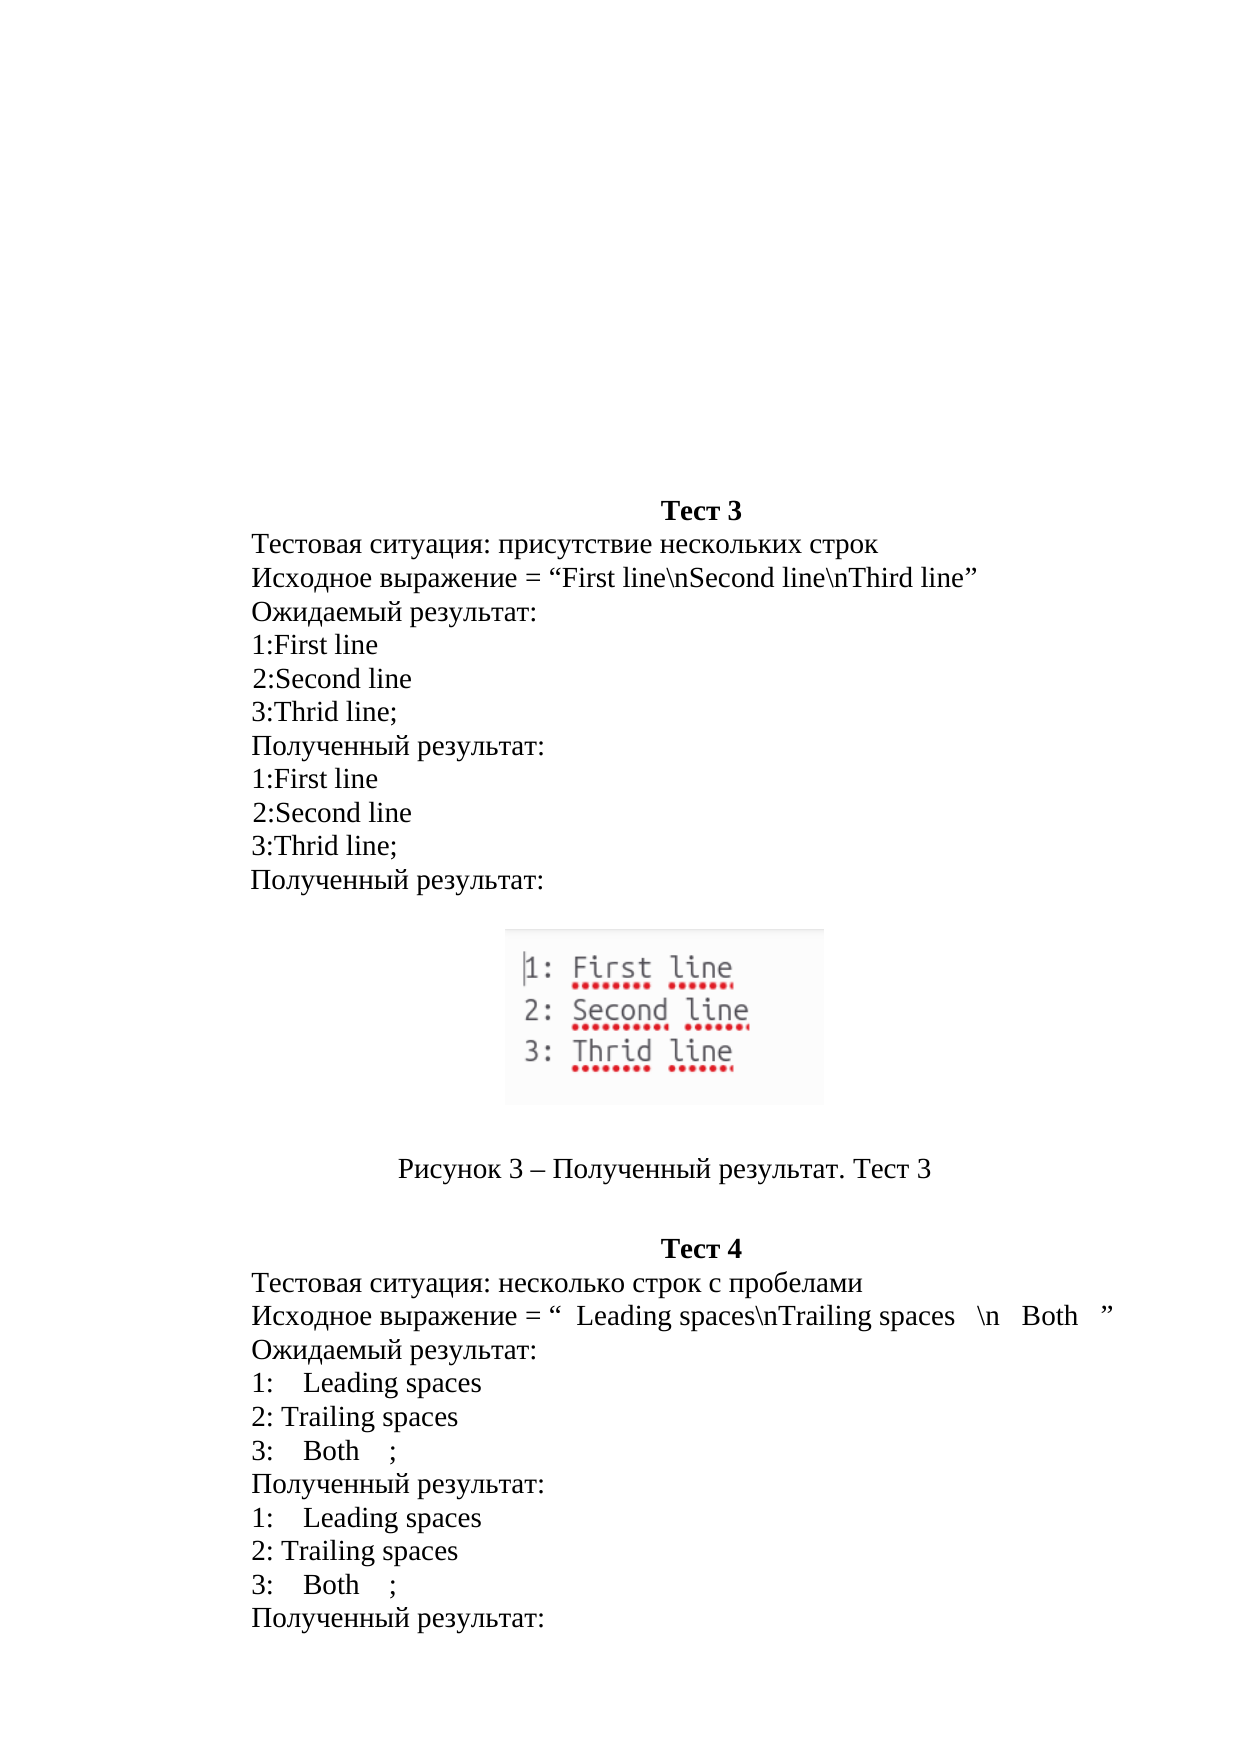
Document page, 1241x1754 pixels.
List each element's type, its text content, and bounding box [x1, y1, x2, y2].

text 3:Thrid line; [177, 694, 1152, 728]
text 2: Trailing spaces [177, 1533, 1152, 1567]
picture [505, 929, 824, 1105]
text 2:Second line [177, 661, 1152, 694]
text 2:Second line [177, 795, 1152, 828]
text Тест 4 [177, 1231, 1152, 1265]
text 3: Both ; [177, 1567, 1152, 1600]
text Полученный результат: [177, 1466, 1152, 1500]
text 1: Leading spaces [177, 1500, 1152, 1533]
text Полученный результат: [177, 1600, 1152, 1634]
text Исходное выражение = “First line\nSecond line\nThird line” [177, 560, 1152, 594]
text 2: Trailing spaces [177, 1399, 1152, 1433]
text Рисунок 3 – Полученный результат. Тест 3 [177, 1151, 1152, 1184]
text Полученный результат: [177, 862, 1152, 896]
text 1:First line [177, 761, 1152, 795]
text 1:First line [177, 627, 1152, 661]
text 3:Thrid line; [177, 828, 1152, 862]
text Тестовая ситуация: несколько строк с пробелами [177, 1265, 1152, 1298]
text Тестовая ситуация: присутствие нескольких строк [177, 527, 1152, 560]
text Ожидаемый результат: [177, 1332, 1152, 1366]
text Полученный результат: [177, 728, 1152, 761]
text 3: Both ; [177, 1433, 1152, 1466]
text Исходное выражение = “ Leading spaces\nTrailing spaces \n Both ” [177, 1298, 1152, 1332]
text Тест 3 [177, 493, 1152, 527]
text 1: Leading spaces [177, 1366, 1152, 1399]
text Ожидаемый результат: [177, 594, 1152, 627]
